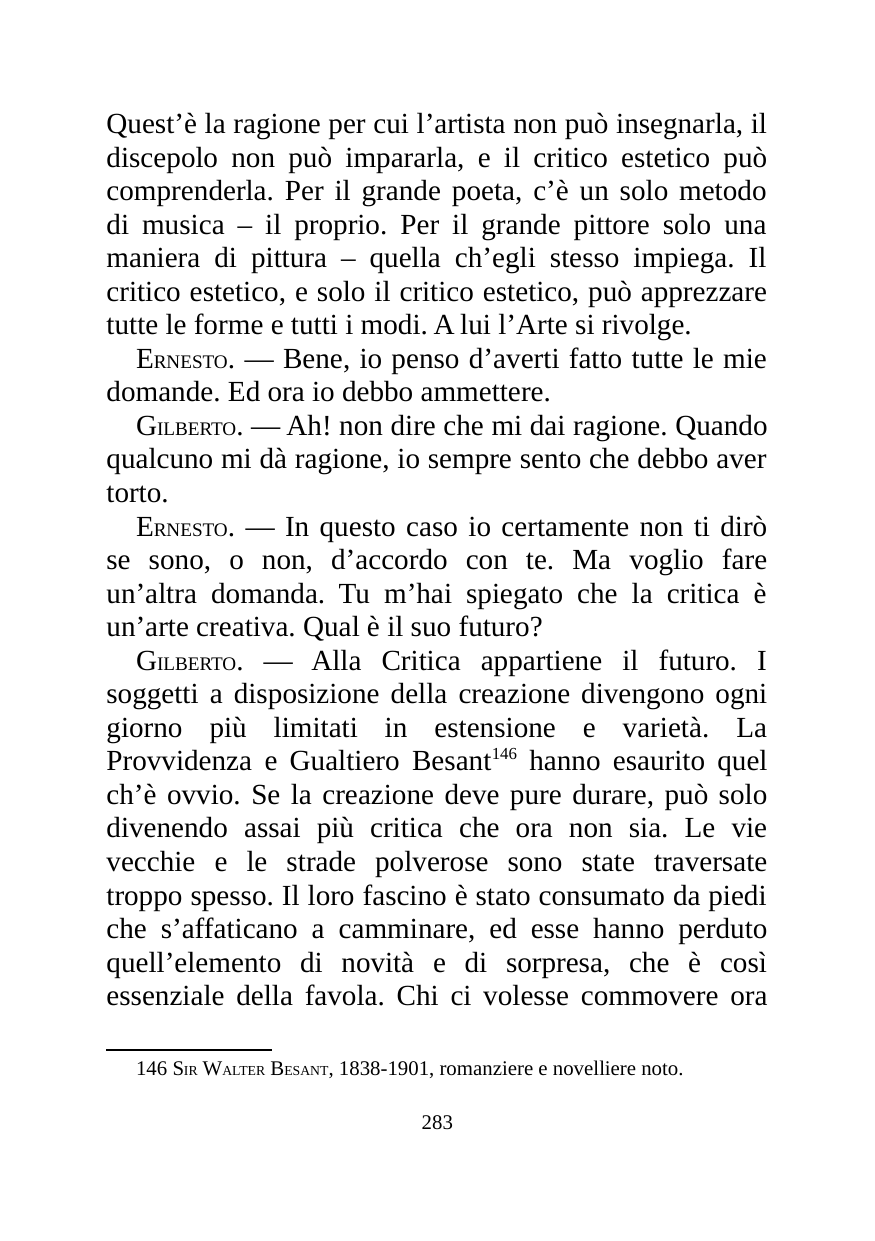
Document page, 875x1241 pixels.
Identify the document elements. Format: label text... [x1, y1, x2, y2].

text Gilberto. — Ah! non dire che mi dai ragione. Quando qualcuno mi dà ragione, io sempre sento che debbo aver torto. [106, 408, 768, 509]
text Ernesto. — Bene, io penso d’averti fatto tutte le mie domande. Ed ora io debbo ammettere. [106, 341, 768, 408]
text Quest’è la ragione per cui l’artista non può insegnarla, il discepolo non può impararla, e il critico estetico può comprenderla. Per il grande poeta, c’è un solo metodo di musica – il proprio. Per il grande pittore solo una maniera di pittura – quella ch’egli stesso impiega. Il critico estetico, e solo il critico estetico, può apprezzare tutte le forme e tutti i modi. A lui l’Arte si rivolge. [106, 106, 768, 341]
text Sir Walter Besant, 1838-1901, romanziere e novelliere noto. [106, 1056, 768, 1080]
text Ernesto. — In questo caso io certamente non ti dirò se sono, o non, d’accordo con te. Ma voglio fare un’altra domanda. Tu m’hai spiegato che la critica è un’arte creativa. Qual è il suo futuro? [106, 509, 768, 643]
text Gilberto. — Alla Critica appartiene il futuro. I soggetti a disposizione della creazione divengono ogni giorno più limitati in estensione e varietà. La Provvidenza e Gualtiero Besant hanno esaurito quel ch’è ovvio. Se la creazione deve pure durare, può solo divenendo assai più critica che ora non sia. Le vie vecchie e le strade polverose sono state traversate troppo spesso. Il loro fascino è stato consumato da piedi che s’affaticano a camminare, ed esse hanno perduto quell’elemento di novità e di sorpresa, che è così essenziale della favola. Chi ci volesse commovere ora [106, 643, 768, 1012]
